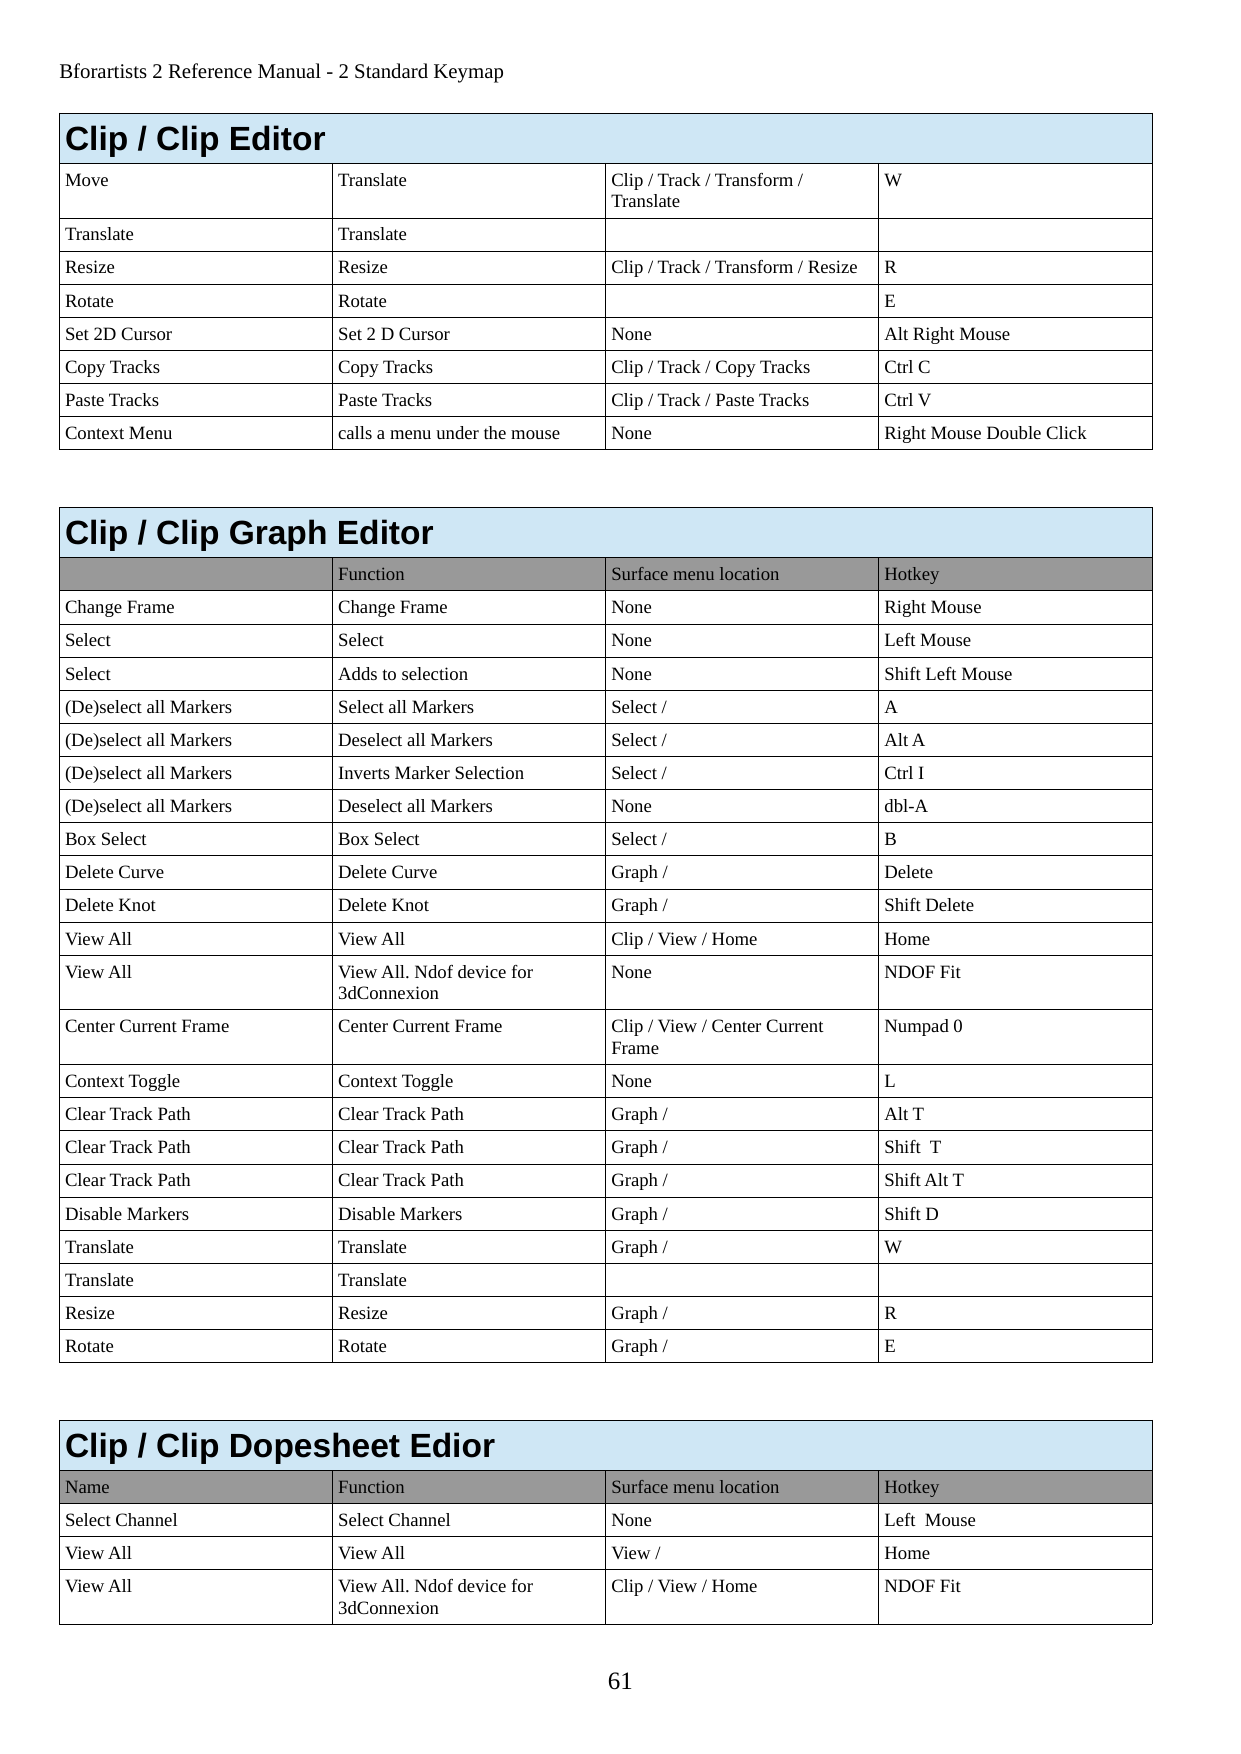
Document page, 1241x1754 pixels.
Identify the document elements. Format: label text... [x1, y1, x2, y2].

table_cell Hotkey [879, 1471, 1152, 1503]
table_cell Translate [60, 1231, 332, 1263]
table_cell None [606, 1065, 878, 1097]
table_cell Context Toggle [333, 1065, 605, 1097]
table_cell NDOF Fit [879, 1570, 1152, 1624]
table_cell Translate [60, 1264, 332, 1296]
table_cell Resize [60, 1297, 332, 1329]
table_cell Home [879, 1537, 1152, 1569]
table_cell Set 2 D Cursor [333, 318, 605, 350]
table_cell L [879, 1065, 1152, 1097]
table_cell Select Channel [333, 1504, 605, 1536]
table_cell Right Mouse [879, 591, 1152, 623]
table_cell (De)select all Markers [60, 724, 332, 756]
table_cell Clear Track Path [60, 1131, 332, 1163]
table_cell Select all Markers [333, 691, 605, 723]
table_cell None [606, 625, 878, 657]
table_cell Select / [606, 823, 878, 855]
table_cell Graph / [606, 1297, 878, 1329]
table_cell calls a menu under the mouse [333, 417, 605, 449]
table_cell Shift Alt T [879, 1165, 1152, 1197]
table_cell Move [60, 164, 332, 217]
table_cell R [879, 1297, 1152, 1329]
table_cell View All [60, 956, 332, 1009]
table_cell Translate [333, 1231, 605, 1263]
table_cell Shift Delete [879, 890, 1152, 922]
table_cell View / [606, 1537, 878, 1569]
table_cell None [606, 1504, 878, 1536]
table_cell Clear Track Path [60, 1165, 332, 1197]
table_cell [879, 219, 1152, 251]
table_cell None [606, 658, 878, 690]
table_cell Paste Tracks [333, 384, 605, 416]
table_cell Graph / [606, 1198, 878, 1230]
table_cell Graph / [606, 856, 878, 888]
table_cell Paste Tracks [60, 384, 332, 416]
table_cell Ctrl V [879, 384, 1152, 416]
table_cell None [606, 591, 878, 623]
table_cell View All [333, 1537, 605, 1569]
table_header Clip / Clip Editor [60, 114, 1152, 163]
table_cell Deselect all Markers [333, 724, 605, 756]
table_cell Graph / [606, 1165, 878, 1197]
table_cell Clip / Track / Paste Tracks [606, 384, 878, 416]
table_cell View All. Ndof device for 3dConnexion [333, 956, 605, 1009]
table_cell View All [60, 1537, 332, 1569]
table_cell [606, 1264, 878, 1296]
table_cell Translate [333, 1264, 605, 1296]
table_cell Context Menu [60, 417, 332, 449]
table_cell Select [60, 658, 332, 690]
table_cell Box Select [60, 823, 332, 855]
table_cell Alt Right Mouse [879, 318, 1152, 350]
table_cell Left Mouse [879, 1504, 1152, 1536]
table_cell (De)select all Markers [60, 790, 332, 822]
table_cell Clear Track Path [333, 1098, 605, 1130]
table_cell Select / [606, 691, 878, 723]
table_cell W [879, 1231, 1152, 1263]
table_cell Alt T [879, 1098, 1152, 1130]
table_cell Graph / [606, 1330, 878, 1362]
table_cell Name [60, 1471, 332, 1503]
table_cell (De)select all Markers [60, 757, 332, 789]
table_cell Delete Curve [60, 856, 332, 888]
table_cell Translate [333, 164, 605, 217]
table_cell Rotate [60, 285, 332, 317]
table_cell Change Frame [60, 591, 332, 623]
table_cell Clip / View / Home [606, 923, 878, 955]
table_cell Rotate [60, 1330, 332, 1362]
table_cell Resize [333, 1297, 605, 1329]
table_cell W [879, 164, 1152, 217]
table_header Clip / Clip Dopesheet Edior [60, 1421, 1152, 1470]
table_cell View All. Ndof device for 3dConnexion [333, 1570, 605, 1624]
table_cell Select [60, 625, 332, 657]
table_cell Left Mouse [879, 625, 1152, 657]
table_cell Copy Tracks [60, 351, 332, 383]
table_cell Delete Knot [60, 890, 332, 922]
table_cell View All [60, 1570, 332, 1624]
table_cell [879, 1264, 1152, 1296]
table_cell None [606, 318, 878, 350]
table_cell Graph / [606, 1098, 878, 1130]
table_cell Surface menu location [606, 1471, 878, 1503]
table_cell Graph / [606, 1231, 878, 1263]
table_cell Clear Track Path [333, 1131, 605, 1163]
table_cell Context Toggle [60, 1065, 332, 1097]
table_cell None [606, 417, 878, 449]
table_cell Numpad 0 [879, 1010, 1152, 1064]
table_cell dbl-A [879, 790, 1152, 822]
table_cell Surface menu location [606, 558, 878, 590]
table_cell Home [879, 923, 1152, 955]
table_cell Copy Tracks [333, 351, 605, 383]
table_cell Resize [333, 252, 605, 284]
table_cell B [879, 823, 1152, 855]
table_cell Clip / View / Home [606, 1570, 878, 1624]
table_cell Resize [60, 252, 332, 284]
table_cell Hotkey [879, 558, 1152, 590]
table_cell Clip / Track / Transform / Resize [606, 252, 878, 284]
table_cell Delete Curve [333, 856, 605, 888]
table_cell Shift T [879, 1131, 1152, 1163]
table_cell View All [333, 923, 605, 955]
table_cell NDOF Fit [879, 956, 1152, 1009]
table_cell [606, 219, 878, 251]
table_cell Clear Track Path [60, 1098, 332, 1130]
table_cell Delete Knot [333, 890, 605, 922]
table_cell Clear Track Path [333, 1165, 605, 1197]
table_cell Select / [606, 724, 878, 756]
table_cell Translate [333, 219, 605, 251]
table_cell None [606, 790, 878, 822]
table_cell E [879, 1330, 1152, 1362]
table_header Clip / Clip Graph Editor [60, 508, 1152, 557]
table_cell Translate [60, 219, 332, 251]
table_cell Disable Markers [333, 1198, 605, 1230]
table_cell Select / [606, 757, 878, 789]
table_cell Shift D [879, 1198, 1152, 1230]
table_cell Center Current Frame [60, 1010, 332, 1064]
table_cell None [606, 956, 878, 1009]
table_cell Alt A [879, 724, 1152, 756]
table_cell E [879, 285, 1152, 317]
table_cell Rotate [333, 285, 605, 317]
table_cell Clip / Track / Transform / Translate [606, 164, 878, 217]
table_cell A [879, 691, 1152, 723]
table_cell R [879, 252, 1152, 284]
table_cell Function [333, 558, 605, 590]
table_cell Select Channel [60, 1504, 332, 1536]
table_cell View All [60, 923, 332, 955]
table_cell Ctrl C [879, 351, 1152, 383]
table_cell Delete [879, 856, 1152, 888]
table_cell Function [333, 1471, 605, 1503]
table_cell Right Mouse Double Click [879, 417, 1152, 449]
table_cell Deselect all Markers [333, 790, 605, 822]
table_cell Clip / View / Center Current Frame [606, 1010, 878, 1064]
table_cell Clip / Track / Copy Tracks [606, 351, 878, 383]
table_cell Inverts Marker Selection [333, 757, 605, 789]
table_cell [60, 558, 332, 590]
table_cell Rotate [333, 1330, 605, 1362]
table_cell Center Current Frame [333, 1010, 605, 1064]
table_cell Set 2D Cursor [60, 318, 332, 350]
table_cell Graph / [606, 890, 878, 922]
table_cell Disable Markers [60, 1198, 332, 1230]
table_cell (De)select all Markers [60, 691, 332, 723]
table_cell Shift Left Mouse [879, 658, 1152, 690]
table_cell Adds to selection [333, 658, 605, 690]
table_cell Select [333, 625, 605, 657]
table_cell Graph / [606, 1131, 878, 1163]
table_cell Change Frame [333, 591, 605, 623]
table_cell Box Select [333, 823, 605, 855]
table_cell [606, 285, 878, 317]
table_cell Ctrl I [879, 757, 1152, 789]
